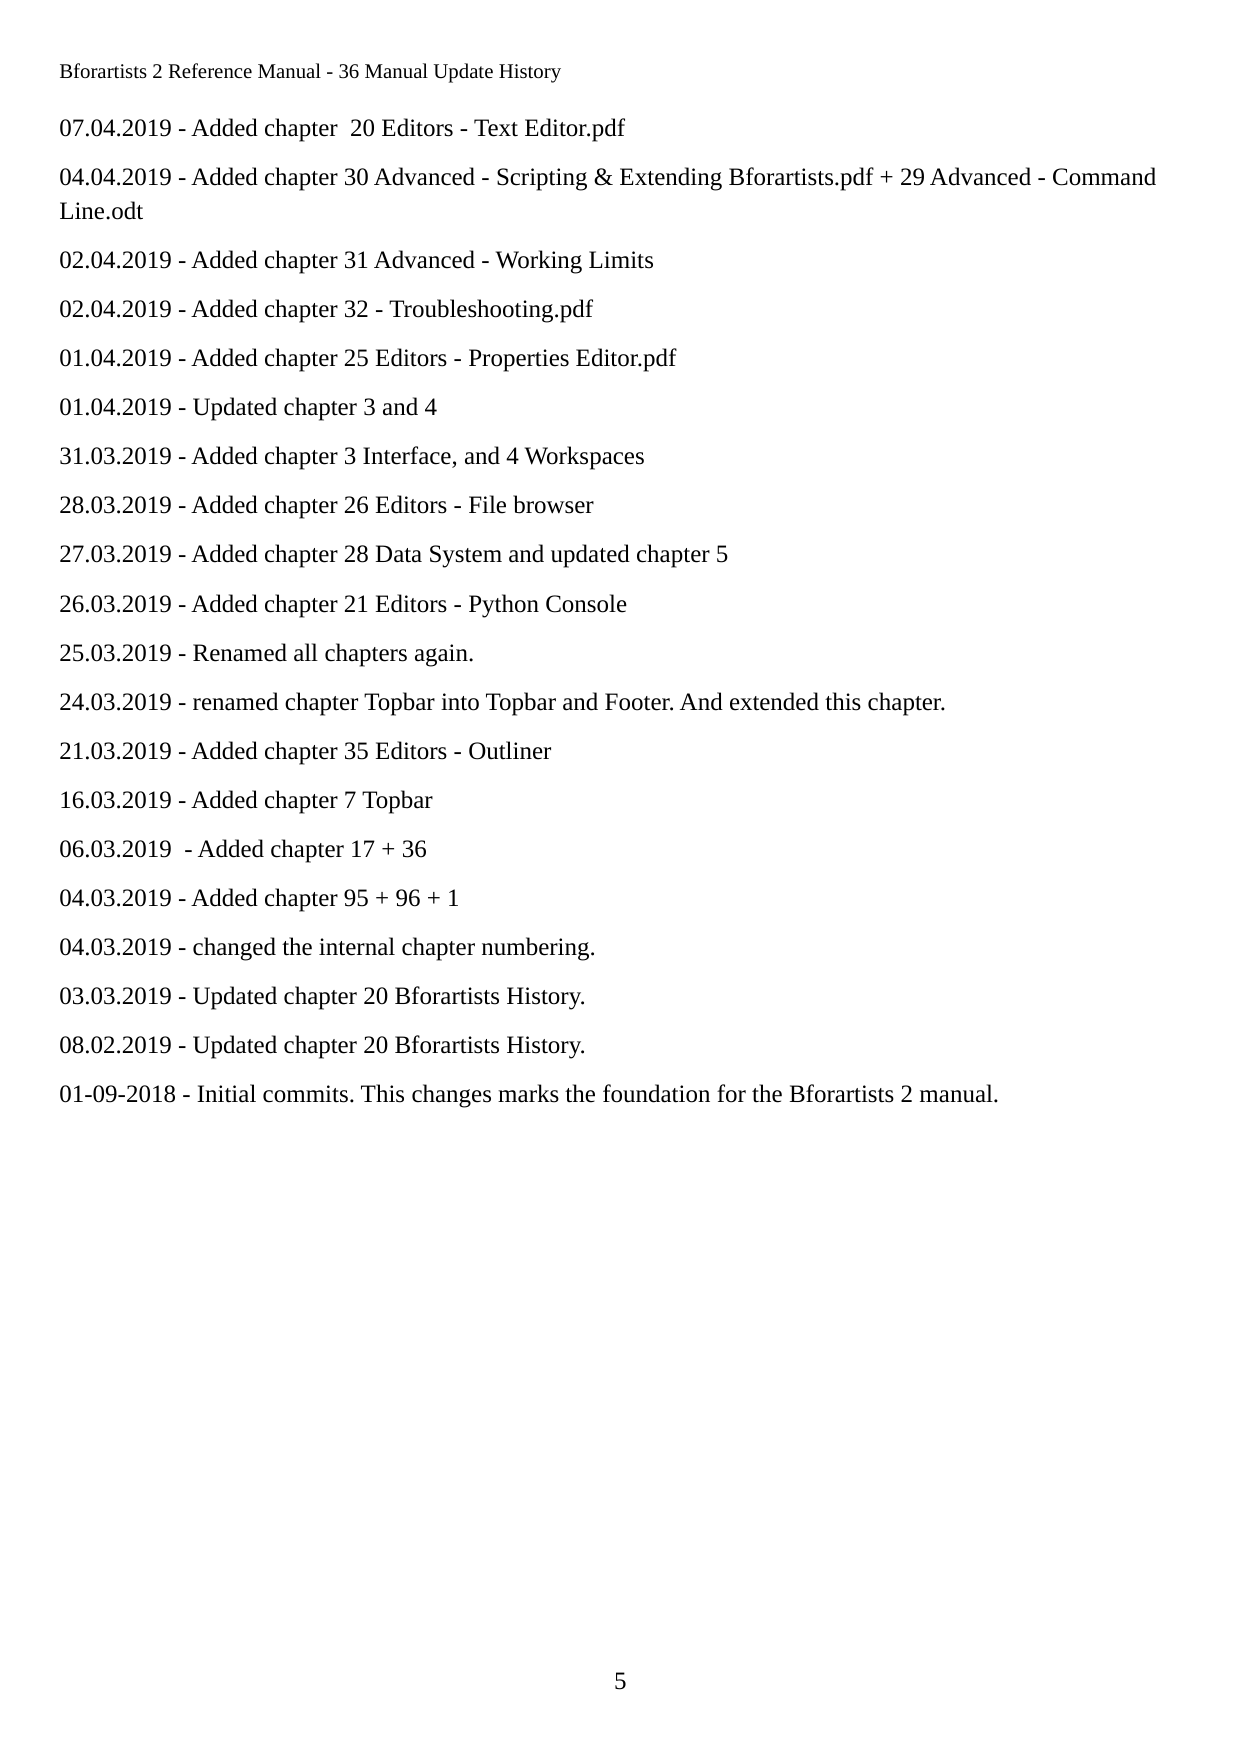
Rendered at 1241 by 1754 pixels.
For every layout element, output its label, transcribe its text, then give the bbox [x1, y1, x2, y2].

text 01.04.2019 - Updated chapter 3 and 4 [59, 392, 1181, 421]
text 26.03.2019 - Added chapter 21 Editors - Python Console [59, 589, 1181, 617]
text 02.04.2019 - Added chapter 32 - Troubleshooting.pdf [59, 294, 1181, 323]
text 07.04.2019 - Added chapter 20 Editors - Text Editor.pdf [59, 113, 1181, 141]
text 28.03.2019 - Added chapter 26 Editors - File browser [59, 491, 1181, 519]
text 04.03.2019 - changed the internal chapter numbering. [59, 932, 1181, 961]
text 06.03.2019 - Added chapter 17 + 36 [59, 834, 1181, 863]
text 16.03.2019 - Added chapter 7 Topbar [59, 785, 1181, 814]
text 08.02.2019 - Updated chapter 20 Bforartists History. [59, 1030, 1181, 1059]
text 01-09-2018 - Initial commits. This changes marks the foundation for the Bforartists 2 manual. [59, 1079, 1181, 1108]
text 04.04.2019 - Added chapter 30 Advanced - Scripting & Extending Bforartists.pdf + 29 Advanced - Command Line.odt [59, 162, 1181, 225]
text 24.03.2019 - renamed chapter Topbar into Topbar and Footer. And extended this chapter. [59, 687, 1181, 716]
text 03.03.2019 - Updated chapter 20 Bforartists History. [59, 981, 1181, 1010]
text 21.03.2019 - Added chapter 35 Editors - Outliner [59, 736, 1181, 764]
text 31.03.2019 - Added chapter 3 Interface, and 4 Workspaces [59, 441, 1181, 470]
text 25.03.2019 - Renamed all chapters again. [59, 638, 1181, 666]
text 02.04.2019 - Added chapter 31 Advanced - Working Limits [59, 245, 1181, 274]
text 27.03.2019 - Added chapter 28 Data System and updated chapter 5 [59, 539, 1181, 568]
text 04.03.2019 - Added chapter 95 + 96 + 1 [59, 883, 1181, 912]
text 01.04.2019 - Added chapter 25 Editors - Properties Editor.pdf [59, 343, 1181, 372]
